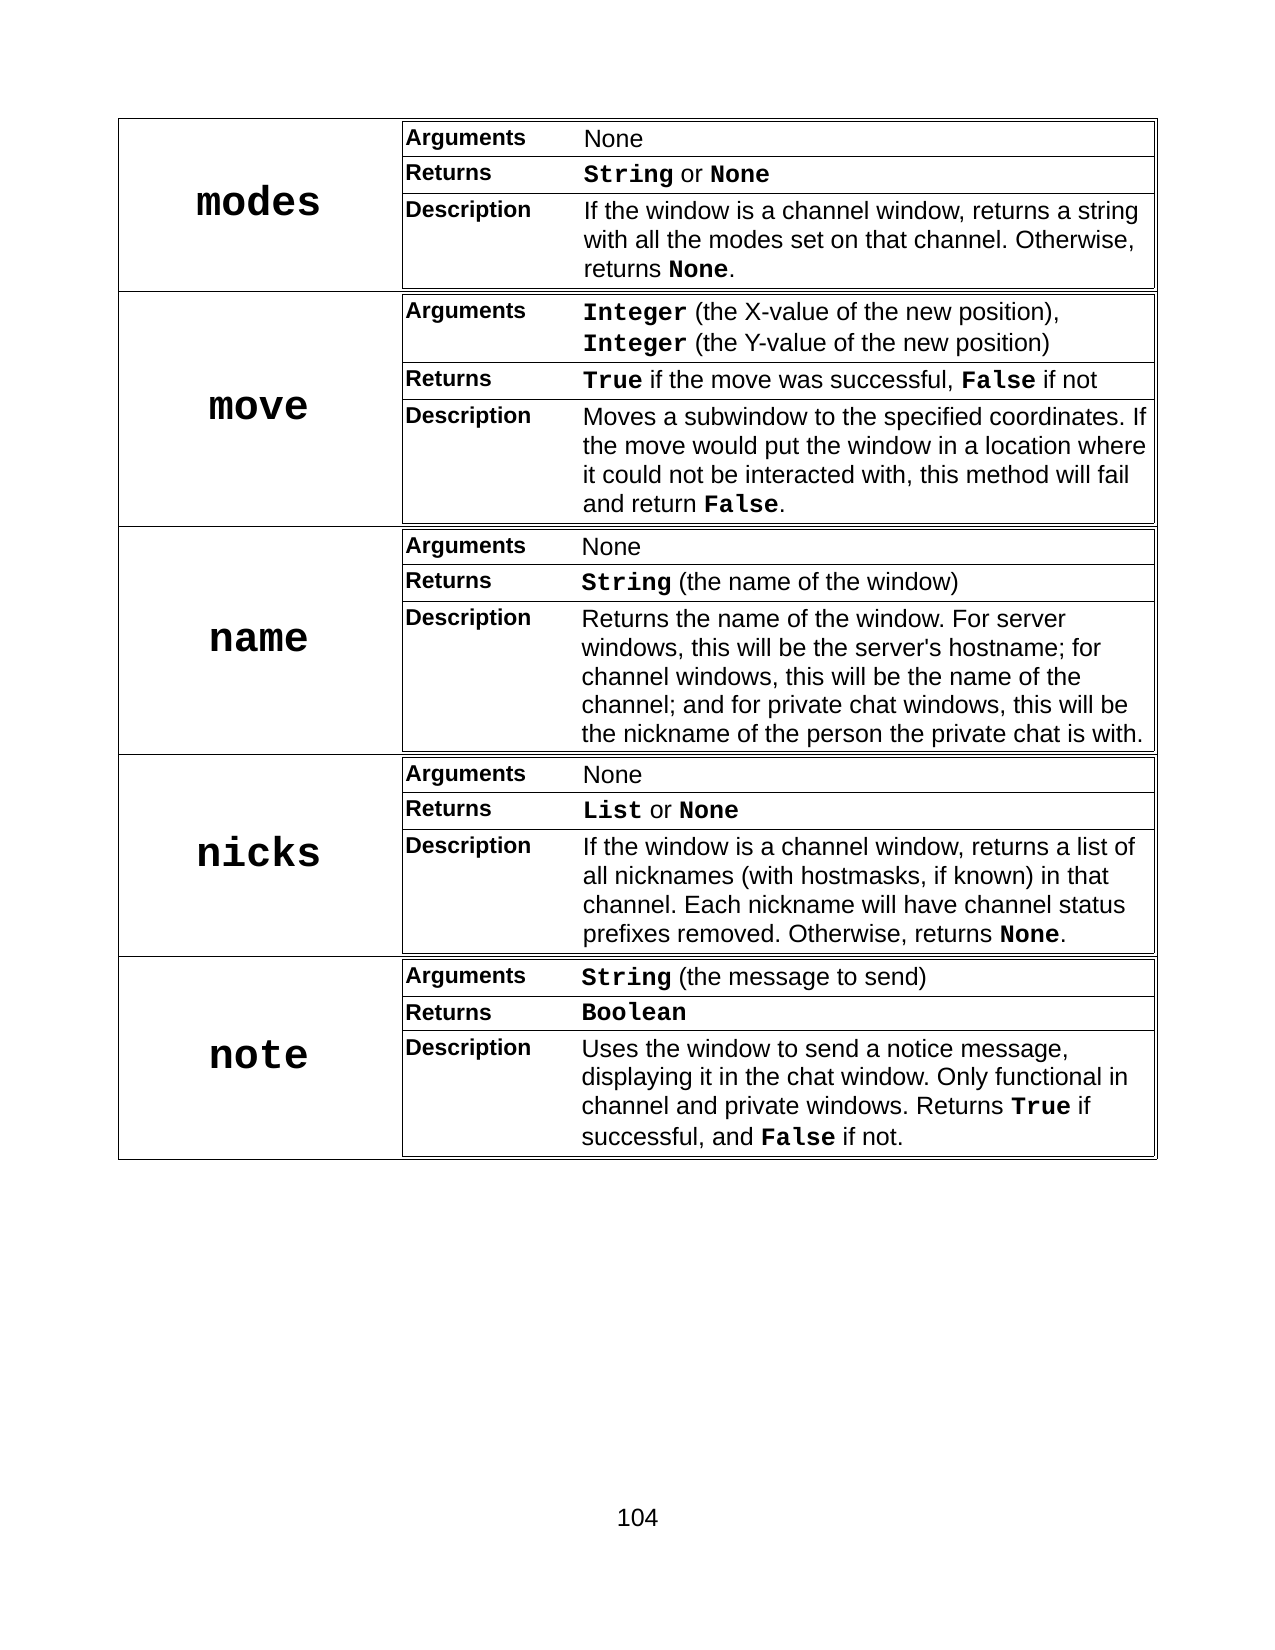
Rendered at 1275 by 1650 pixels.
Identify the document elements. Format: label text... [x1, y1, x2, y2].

table_cell Description [403, 194, 581, 288]
table_cell Returns [403, 565, 578, 601]
table_cell Description [403, 1031, 578, 1156]
table_cell [399, 755, 1157, 956]
table_cell [399, 527, 1157, 754]
table_header Arguments [403, 530, 578, 564]
table_cell Returns [403, 793, 580, 829]
table_cell [399, 957, 1157, 1159]
table_cell Returns [403, 997, 578, 1030]
table_cell String (the name of the window) [578, 565, 1154, 601]
table_cell List or None [580, 793, 1154, 829]
table_header Arguments [403, 295, 580, 362]
table_cell Returns the name of the window. For server windows, this will be the server's hostname; for channel windows, this will be the name of the channel; and for private chat windows, this will be the nickname of the person the private chat is with. [578, 602, 1154, 751]
table_header Arguments [403, 122, 581, 156]
table_cell Description [403, 400, 580, 523]
table_cell name [119, 527, 399, 754]
table_cell Returns [403, 157, 581, 193]
table_cell [399, 292, 1157, 526]
table_cell [399, 119, 1157, 291]
table_cell If the window is a channel window, returns a list of all nicknames (with hostmasks, if known) in that channel. Each nickname will have channel status prefixes removed. Otherwise, returns None. [580, 830, 1154, 952]
table_cell If the window is a channel window, returns a string with all the modes set on that channel. Otherwise, returns None. [581, 194, 1154, 288]
table_cell Description [403, 602, 578, 751]
table_header None [580, 758, 1154, 792]
table_cell note [119, 957, 399, 1159]
table_cell nicks [119, 755, 399, 956]
table_header None [578, 530, 1154, 564]
table_header Integer (the X-value of the new position), Integer (the Y-value of the new position) [580, 295, 1154, 362]
table_cell True if the move was successful, False if not [580, 363, 1154, 399]
table_cell move [119, 292, 399, 526]
table_header String (the message to send) [578, 960, 1154, 996]
table_cell Description [403, 830, 580, 952]
table_cell Moves a subwindow to the specified coordinates. If the move would put the window in a location where it could not be interacted with, this method will fail and return False. [580, 400, 1154, 523]
table_header Arguments [403, 758, 580, 792]
table_cell String or None [581, 157, 1154, 193]
table_header None [581, 122, 1154, 156]
table_cell Uses the window to send a notice message, displaying it in the chat window. Only functional in channel and private windows. Returns True if successful, and False if not. [578, 1031, 1154, 1156]
table_cell Returns [403, 363, 580, 399]
table_header Arguments [403, 960, 578, 996]
table_cell modes [119, 119, 399, 291]
table_cell Boolean [578, 997, 1154, 1030]
